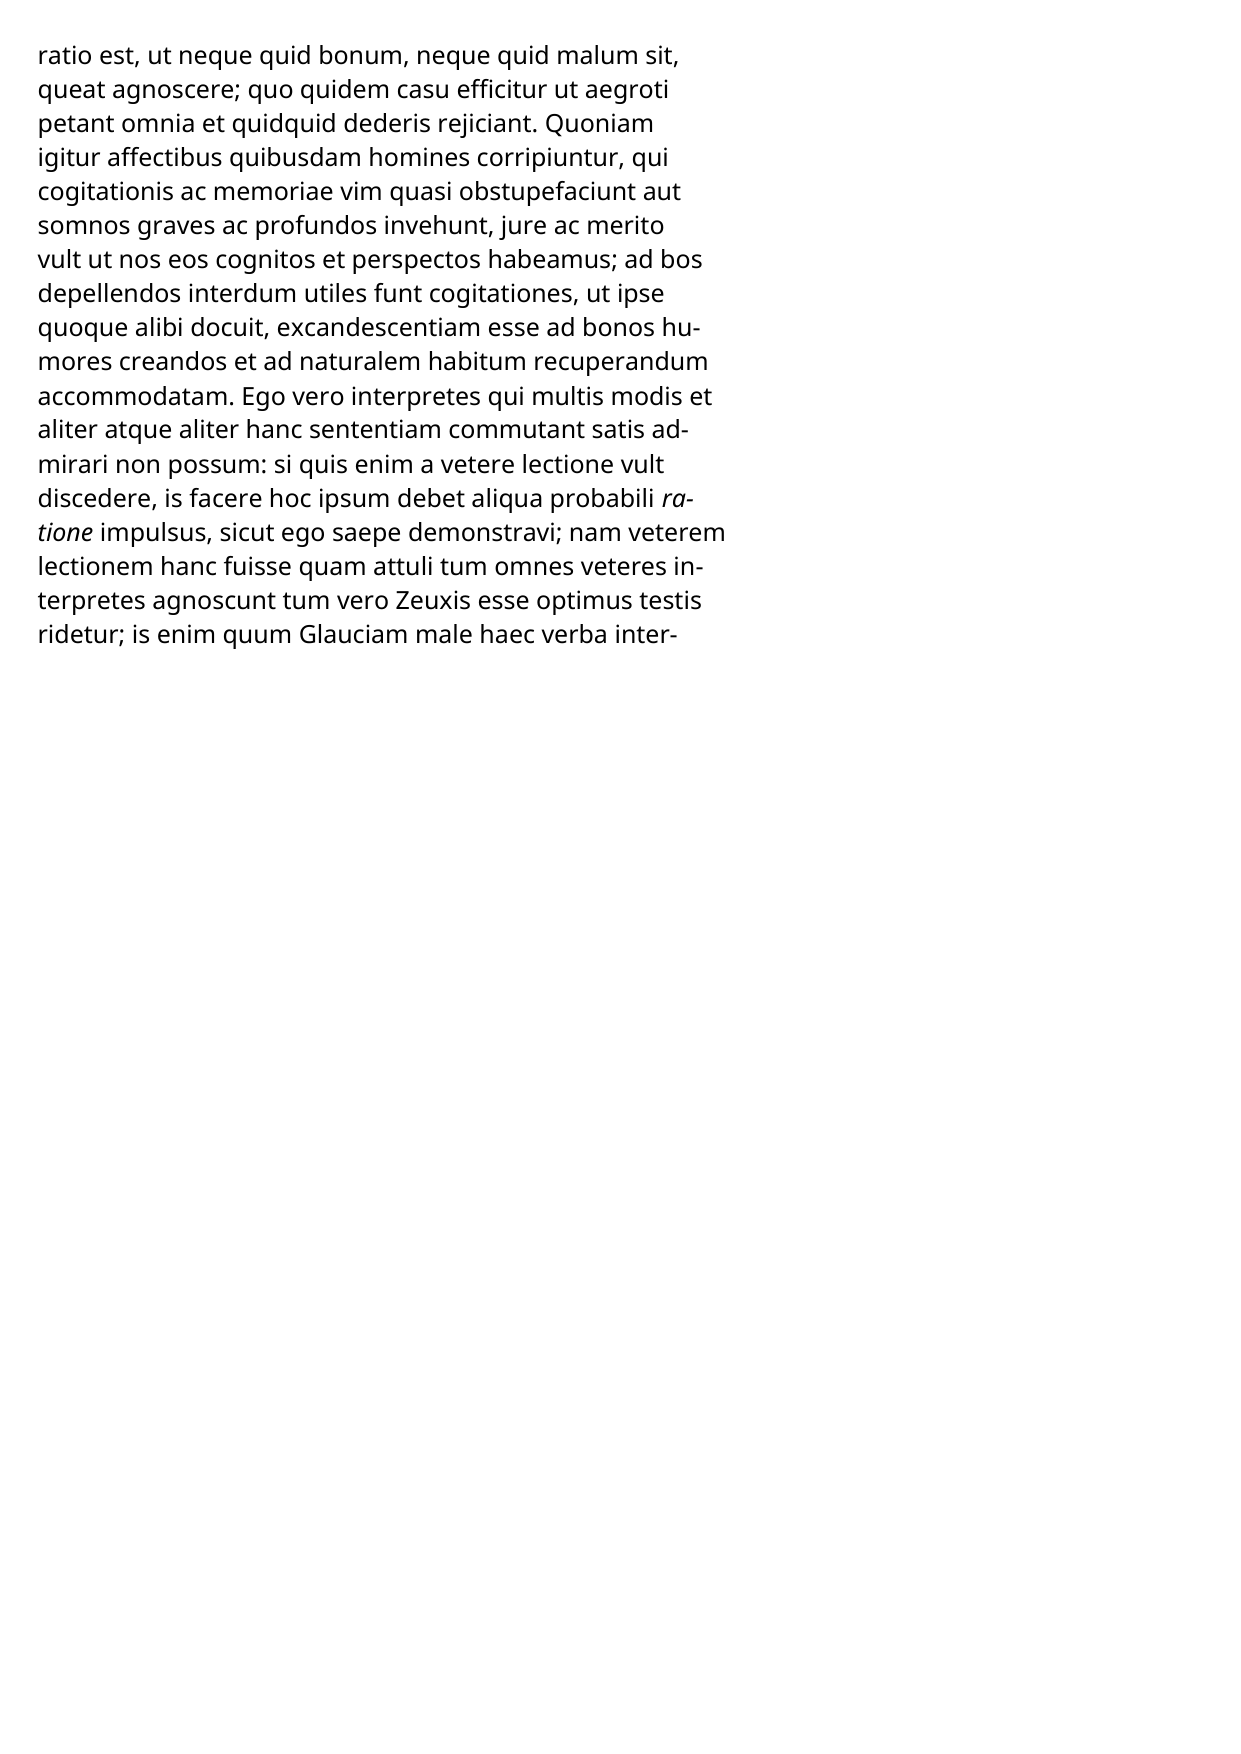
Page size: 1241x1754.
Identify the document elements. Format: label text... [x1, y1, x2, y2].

text ratio est, ut neque quid bonum, neque quid malum sit, queat agnoscere; quo quidem casu efficitur ut aegroti petant omnia et quidquid dederis rejiciant. Quoniam igitur affectibus quibusdam homines corripiuntur, qui cogitationis ac memoriae vim quasi obstupefaciunt aut somnos graves ac profundos invehunt, jure ac merito vult ut nos eos cognitos et perspectos habeamus; ad bos depellendos interdum utiles funt cogitationes, ut ipse quoque alibi docuit, excandescentiam esse ad bonos hu- mores creandos et ad naturalem habitum recuperandum accommodatam. Ego vero interpretes qui multis modis et aliter atque aliter hanc sententiam commutant satis ad- mirari non possum: si quis enim a vetere lectione vult discedere, is facere hoc ipsum debet aliqua probabili ra- tione impulsus, sicut ego saepe demonstravi; nam veterem lectionem hanc fuisse quam attuli tum omnes veteres in- terpretes agnoscunt tum vero Zeuxis esse optimus testis ridetur; is enim quum Glauciam male haec verba inter- [37, 37, 1203, 651]
